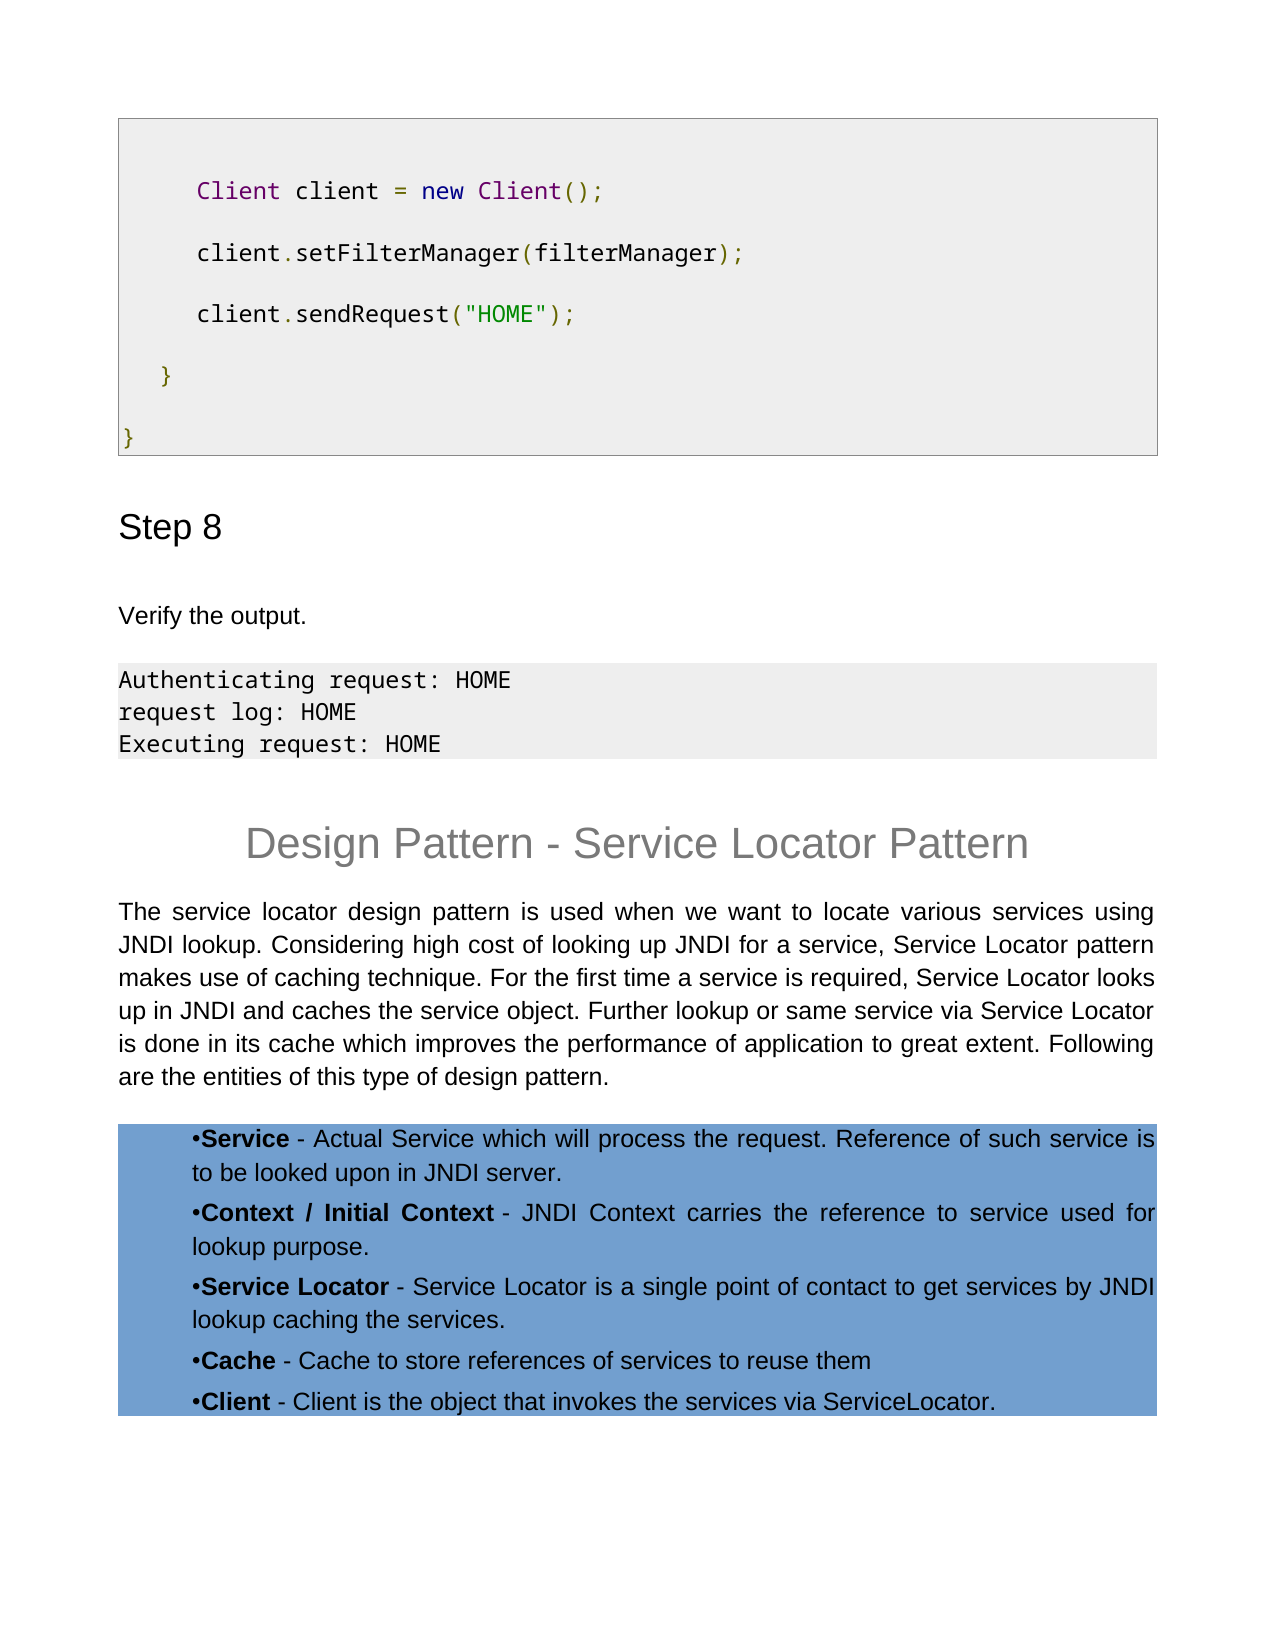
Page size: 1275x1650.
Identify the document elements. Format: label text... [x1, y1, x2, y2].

text request log: HOME [118, 696, 1157, 727]
list Service - Actual Service which will process the request. Reference of such service is to be looked upon in JNDI server. [118, 1124, 1157, 1186]
text } [119, 356, 1157, 391]
text Client client = new Client(); [119, 171, 1157, 206]
text Verify the output. [118, 601, 1157, 630]
text Executing request: HOME [118, 727, 1157, 759]
subtitle Step 8 [118, 506, 1157, 547]
text Authenticating request: HOME [118, 663, 1157, 696]
text } [119, 417, 1157, 455]
list Cache - Cache to store references of services to reuse them [118, 1346, 1157, 1375]
text The service locator design pattern is used when we want to locate various services using JNDI lookup. Considering high cost of looking up JNDI for a service, Service Locator pattern makes use of caching technique. For the first time a service is required, Service Locator looks up in JNDI and caches the service object. Further lookup or same service via Service Locator is done in its cache which improves the performance of application to great extent. Following are the entities of this type of design pattern. [118, 897, 1157, 1091]
list Service Locator - Service Locator is a single point of contact to get services by JNDI lookup caching the services. [118, 1272, 1157, 1334]
text client.setFilterManager(filterManager); [119, 233, 1157, 268]
list Client - Client is the object that invokes the services via ServiceLocator. [118, 1387, 1157, 1416]
list Context / Initial Context - JNDI Context carries the reference to service used for lookup purpose. [118, 1198, 1157, 1260]
text client.sendRequest("HOME"); [119, 294, 1157, 329]
subtitle Design Pattern - Service Locator Pattern [118, 818, 1157, 868]
